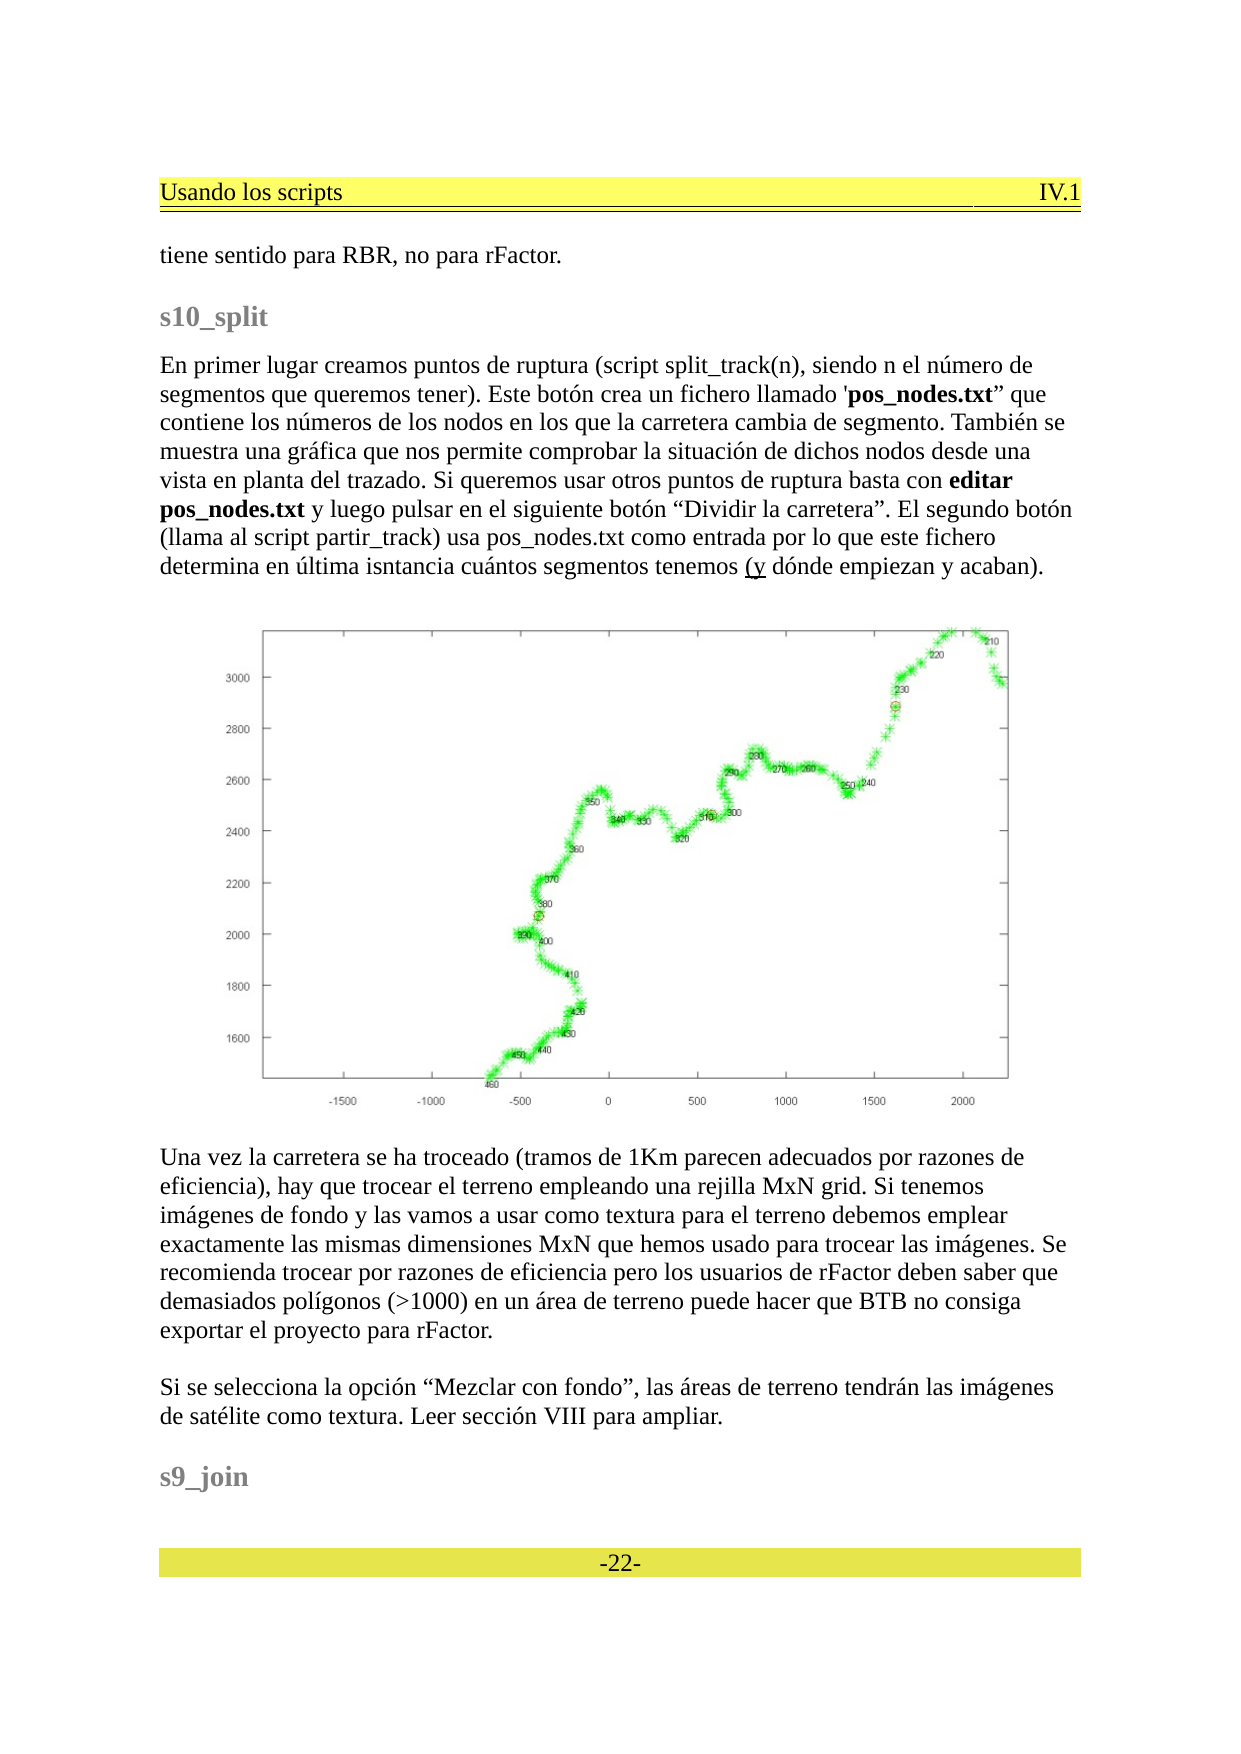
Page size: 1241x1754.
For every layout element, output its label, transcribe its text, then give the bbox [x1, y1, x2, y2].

text tiene sentido para RBR, no para rFactor. [159, 240, 1081, 269]
text Una vez la carretera se ha troceado (tramos de 1Km parecen adecuados por razones de eficiencia), hay que trocear el terreno empleando una rejilla MxN grid. Si tenemos imágenes de fondo y las vamos a usar como textura para el terreno debemos emplear exactamente las mismas dimensiones MxN que hemos usado para trocear las imágenes. Se recomienda trocear por razones de eficiencia pero los usuarios de rFactor deben saber que demasiados polígonos (>1000) en un área de terreno puede hacer que BTB no consiga exportar el proyecto para rFactor. [159, 1142, 1081, 1344]
subtitle s10_split [159, 299, 1081, 332]
text Si se selecciona la opción “Mezclar con fondo”, las áreas de terreno tendrán las imágenes de satélite como textura. Leer sección VIII para ampliar. [159, 1372, 1081, 1430]
text En primer lugar creamos puntos de ruptura (script split_track(n), siendo n el número de segmentos que queremos tener). Este botón crea un fichero llamado 'pos_nodes.txt” que contiene los números de los nodos en los que la carretera cambia de segmento. También se muestra una gráfica que nos permite comprobar la situación de dichos nodos desde una vista en planta del trazado. Si queremos usar otros puntos de ruptura basta con editar pos_nodes.txt y luego pulsar en el siguiente botón “Dividir la carretera”. El segundo botón (llama al script partir_track) usa pos_nodes.txt como entrada por lo que este fichero determina en última isntancia cuántos segmentos tenemos (y dónde empiezan y acaban). [159, 350, 1081, 580]
picture [216, 610, 1025, 1113]
subtitle s9_join [159, 1459, 1081, 1493]
